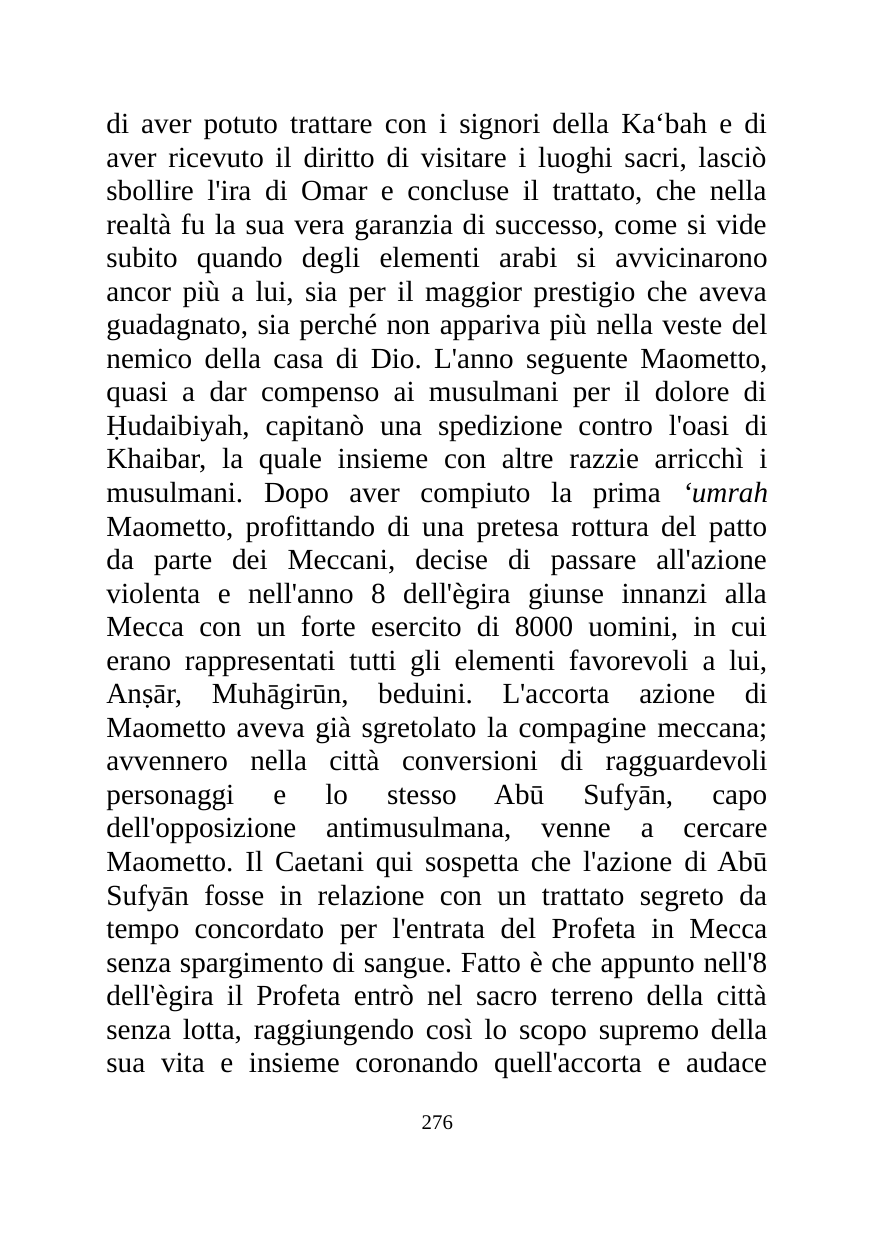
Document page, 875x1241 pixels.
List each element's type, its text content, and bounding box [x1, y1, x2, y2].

text di aver potuto trattare con i signori della Ka‘bah e di aver ricevuto il diritto di visitare i luoghi sacri, lasciò sbollire l'ira di Omar e concluse il trattato, che nella realtà fu la sua vera garanzia di successo, come si vide subito quando degli elementi arabi si avvicinarono ancor più a lui, sia per il maggior prestigio che aveva guadagnato, sia perché non appariva più nella veste del nemico della casa di Dio. L'anno seguente Maometto, quasi a dar compenso ai musulmani per il dolore di Ḥudaibiyah, capitanò una spedizione contro l'oasi di Khaibar, la quale insieme con altre razzie arricchì i musulmani. Dopo aver compiuto la prima ‘umrah Maometto, profittando di una pretesa rottura del patto da parte dei Meccani, decise di passare all'azione violenta e nell'anno 8 dell'ègira giunse innanzi alla Mecca con un forte esercito di 8000 uomini, in cui erano rappresentati tutti gli elementi favorevoli a lui, Anṣār, Muhāgirūn, beduini. L'accorta azione di Maometto aveva già sgretolato la compagine meccana; avvennero nella città conversioni di ragguardevoli personaggi e lo stesso Abū Sufyān, capo dell'opposizione antimusulmana, venne a cercare Maometto. Il Caetani qui sospetta che l'azione di Abū Sufyān fosse in relazione con un trattato segreto da tempo concordato per l'entrata del Profeta in Mecca senza spargimento di sangue. Fatto è che appunto nell'8 dell'ègira il Profeta entrò nel sacro terreno della città senza lotta, raggiungendo così lo scopo supremo della sua vita e insieme coronando quell'accorta e audace [106, 106, 768, 1079]
